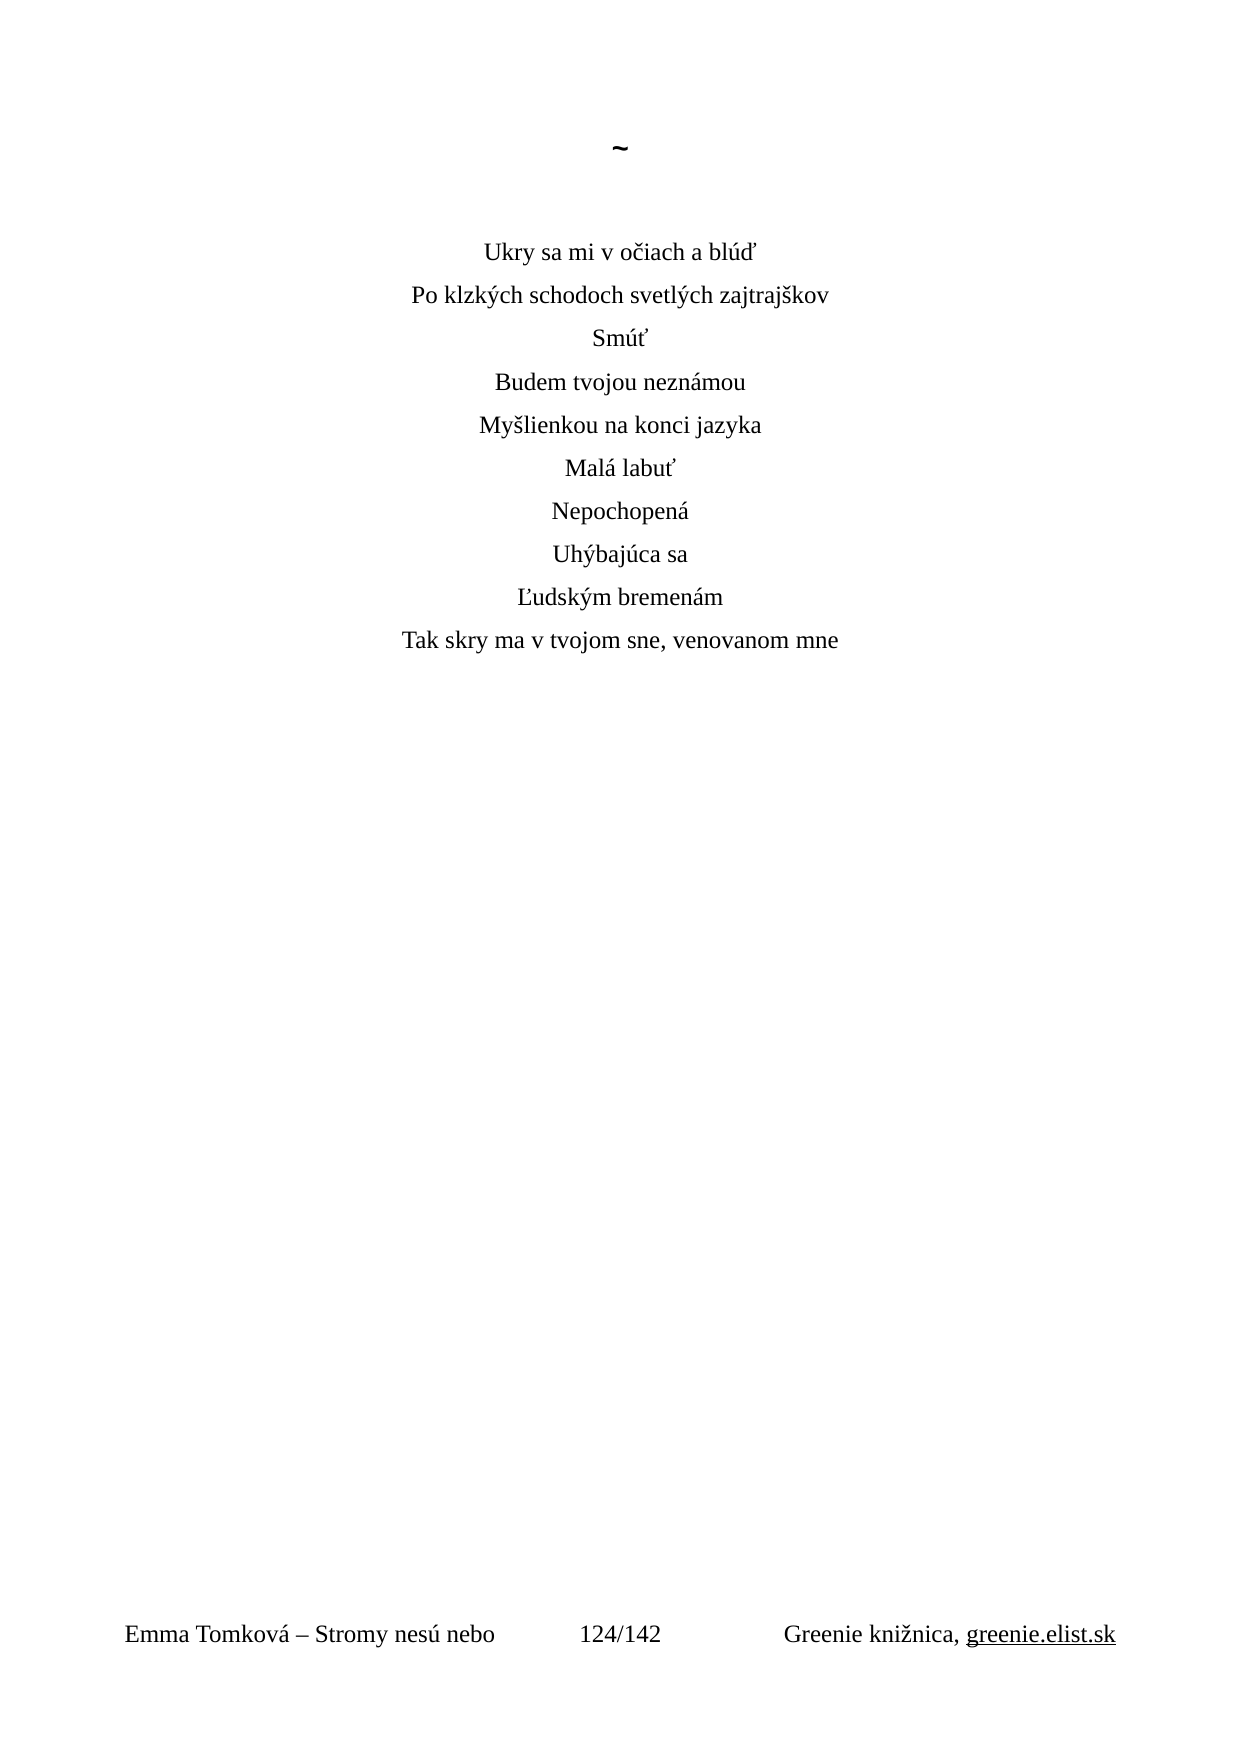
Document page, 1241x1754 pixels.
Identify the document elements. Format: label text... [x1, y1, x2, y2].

text Smúť [106, 323, 1134, 352]
text Uhýbajúca sa [106, 539, 1134, 568]
text Po klzkých schodoch svetlých zajtrajškov [106, 280, 1134, 309]
text Malá labuť [106, 453, 1134, 482]
text Myšlienkou na konci jazyka [106, 410, 1134, 438]
text Ukry sa mi v očiach a blúď [106, 237, 1134, 266]
text Nepochopená [106, 496, 1134, 525]
text Tak skry ma v tvojom sne, venovanom mne [106, 625, 1134, 654]
subtitle ~ [106, 131, 1134, 165]
text Budem tvojou neznámou [106, 367, 1134, 395]
text Ľudským bremenám [106, 582, 1134, 611]
